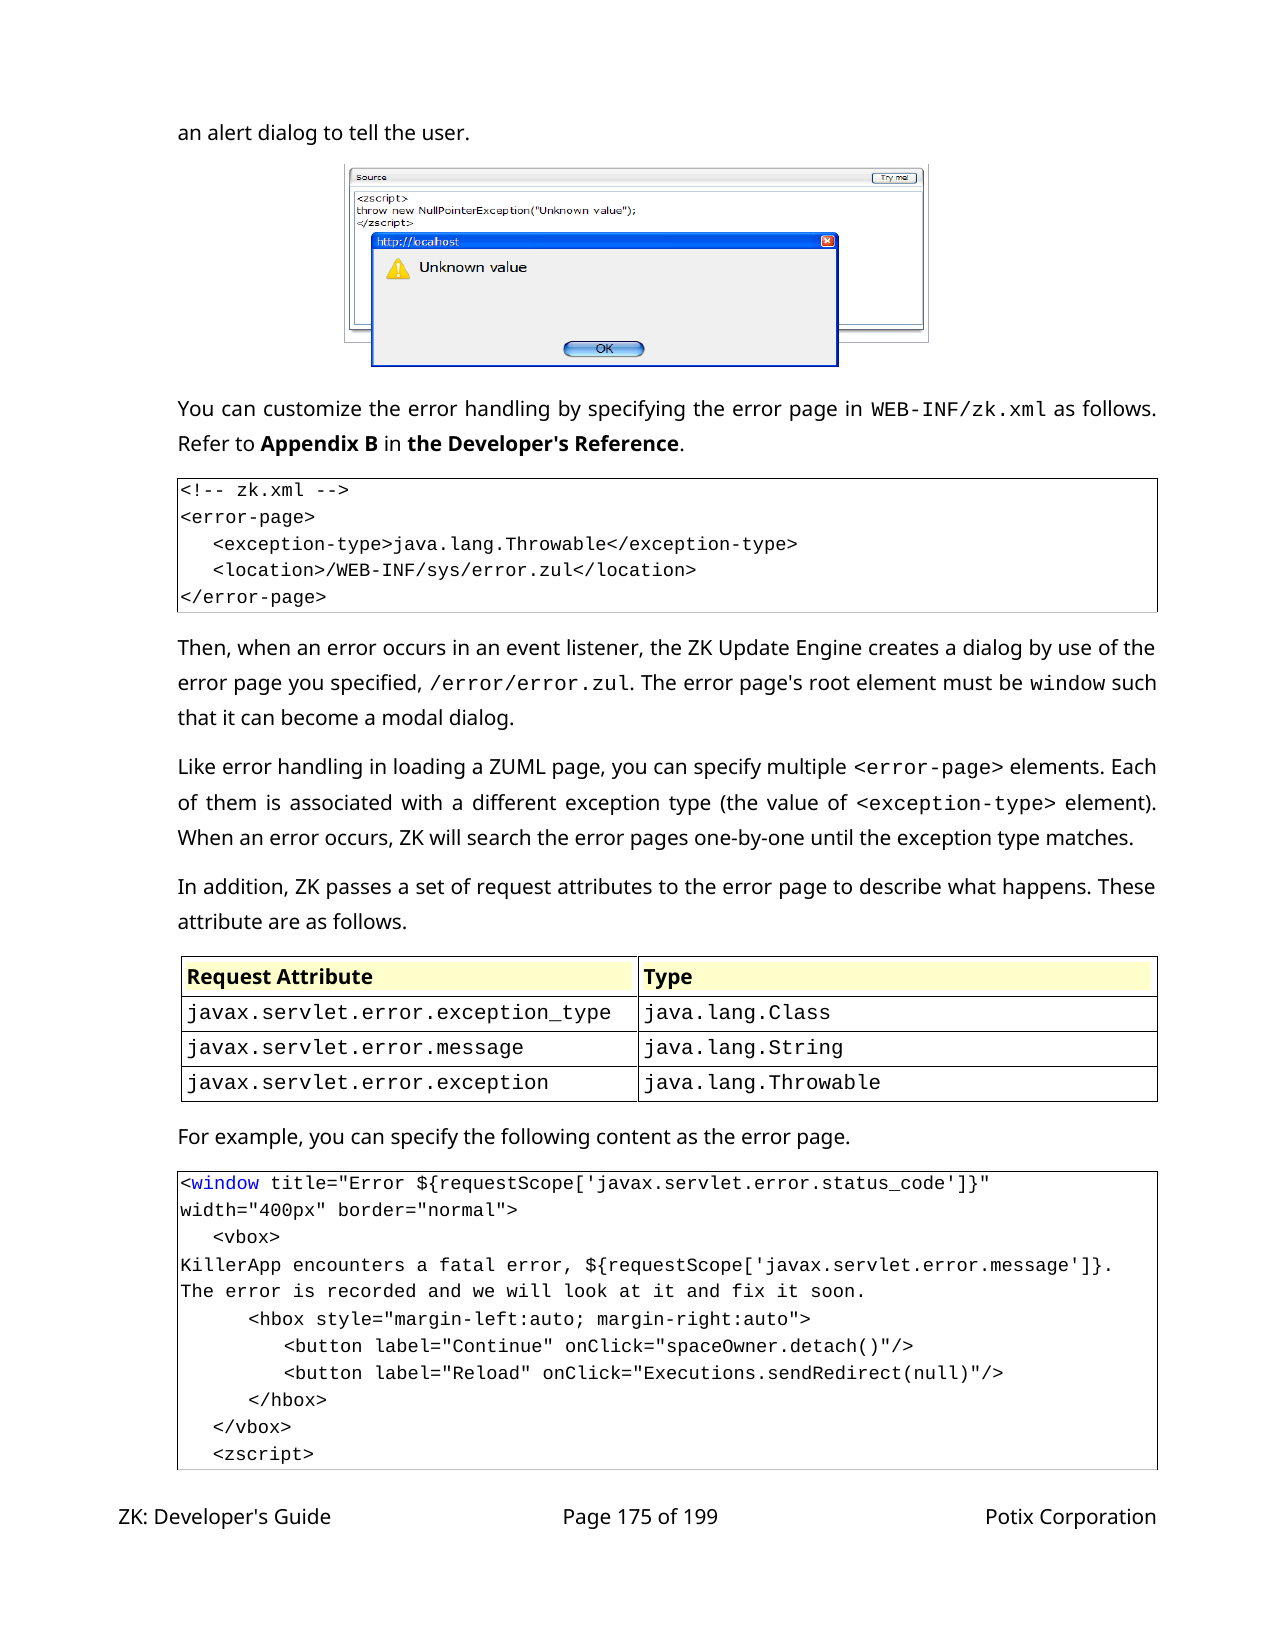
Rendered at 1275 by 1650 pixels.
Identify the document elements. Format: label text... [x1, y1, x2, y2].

text <error-page> <exception-type>java.lang.Throwable</exception-type> <location>/WEB-INF/sys/error.zul</location> </error-page> [178, 505, 1157, 612]
text <!-- zk.xml --> [178, 479, 1157, 502]
text <button label="Continue" onClick="spaceOwner.detach()"/> [178, 1333, 1157, 1358]
table_cell javax.servlet.error.message [182, 1032, 637, 1066]
text an alert dialog to tell the user. [177, 118, 1157, 146]
text width="400px" border="normal"> [178, 1198, 1157, 1222]
table_header Type [639, 957, 1157, 996]
table_cell java.lang.String [639, 1032, 1157, 1066]
table_cell javax.servlet.error.exception_type [182, 997, 637, 1031]
text Then, when an error occurs in an event listener, the ZK Update Engine creates a dialog by use of the error page you specified, /error/error.zul. The error page's root element must be window such that it can become a modal dialog. [177, 633, 1157, 732]
table_cell java.lang.Throwable [639, 1067, 1157, 1101]
text <vbox> [178, 1225, 1157, 1250]
text KillerApp encounters a fatal error, ${requestScope['javax.servlet.error.message']}. The error is recorded and we will look at it and fix it soon. [178, 1253, 1157, 1303]
text </vbox> [178, 1415, 1157, 1439]
text You can customize the error handling by specifying the error page in WEB-INF/zk.xml as follows. Refer to Appendix B in the Developer's Reference. [177, 394, 1157, 457]
text <button label="Reload" onClick="Executions.sendRedirect(null)"/> [178, 1361, 1157, 1385]
picture [342, 164, 933, 369]
text Like error handling in loading a ZUML page, you can specify multiple <error-page> elements. Each of them is associated with a different exception type (the value of <exception-type> element). When an error occurs, ZK will search the error pages one-by-one until the exception type matches. [177, 752, 1157, 852]
table_cell javax.servlet.error.exception [182, 1067, 637, 1101]
text </hbox> [178, 1388, 1157, 1412]
table_header Request Attribute [182, 957, 637, 996]
table_cell java.lang.Class [639, 997, 1157, 1031]
text For example, you can specify the following content as the error page. [177, 1122, 1157, 1150]
text <window title="Error ${requestScope['javax.servlet.error.status_code']}" [178, 1172, 1157, 1195]
text <zscript> [178, 1442, 1157, 1469]
text In addition, ZK passes a set of request attributes to the error page to describe what happens. These attribute are as follows. [177, 872, 1157, 936]
text <hbox style="margin-left:auto; margin-right:auto"> [178, 1306, 1157, 1331]
